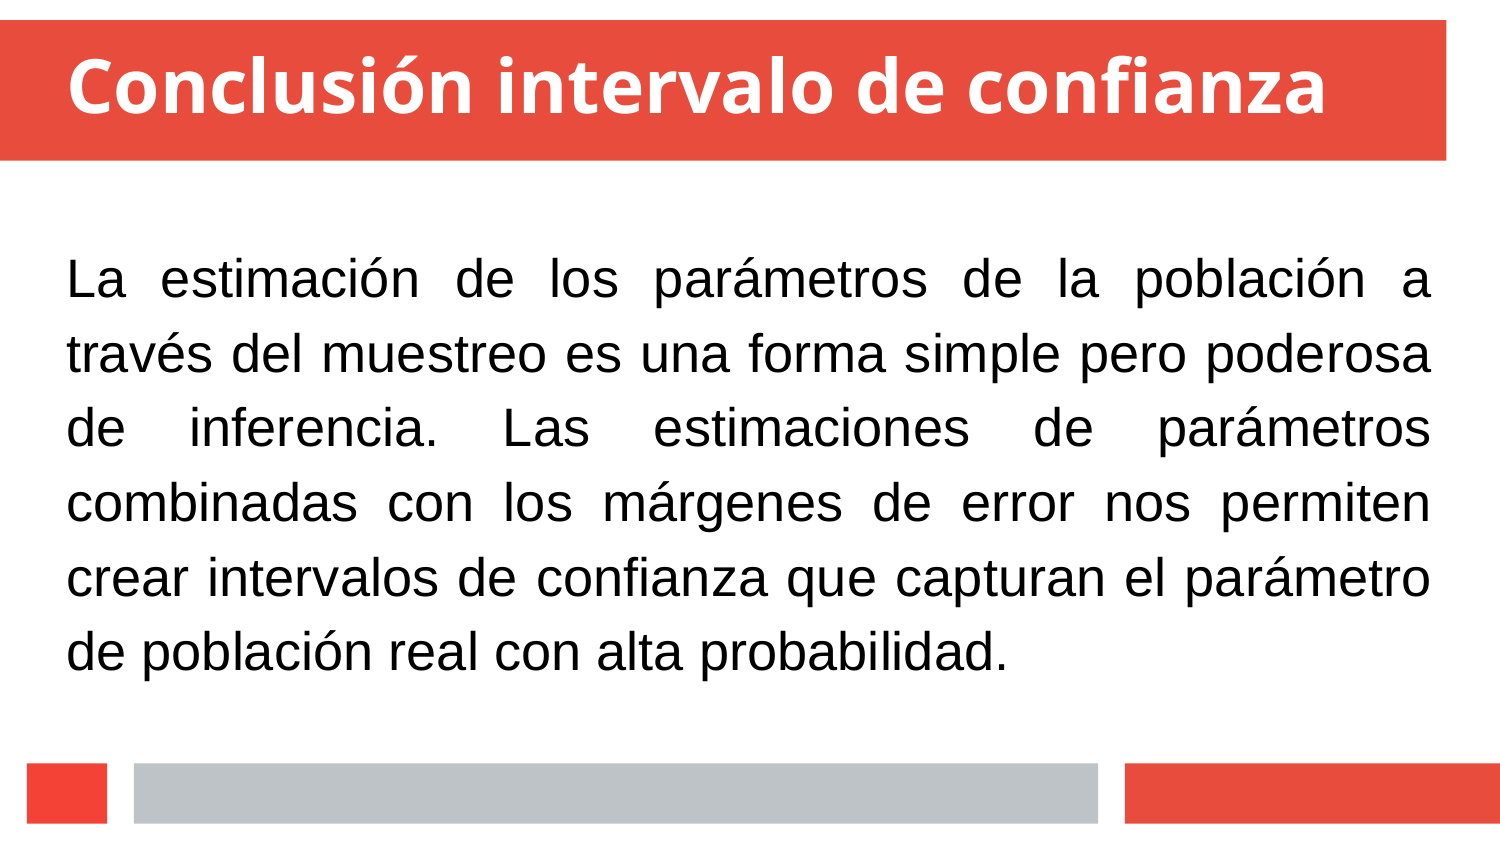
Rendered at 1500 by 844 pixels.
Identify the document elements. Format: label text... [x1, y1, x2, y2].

list La estimación de los parámetros de la población a través del muestreo es una forma simple pero poderosa de inferencia. Las estimaciones de parámetros combinadas con los márgenes de error nos permiten crear intervalos de confianza que capturan el parámetro de población real con alta probabilidad. [53, 220, 1447, 744]
title Conclusión intervalo de confianza [53, 40, 1447, 141]
